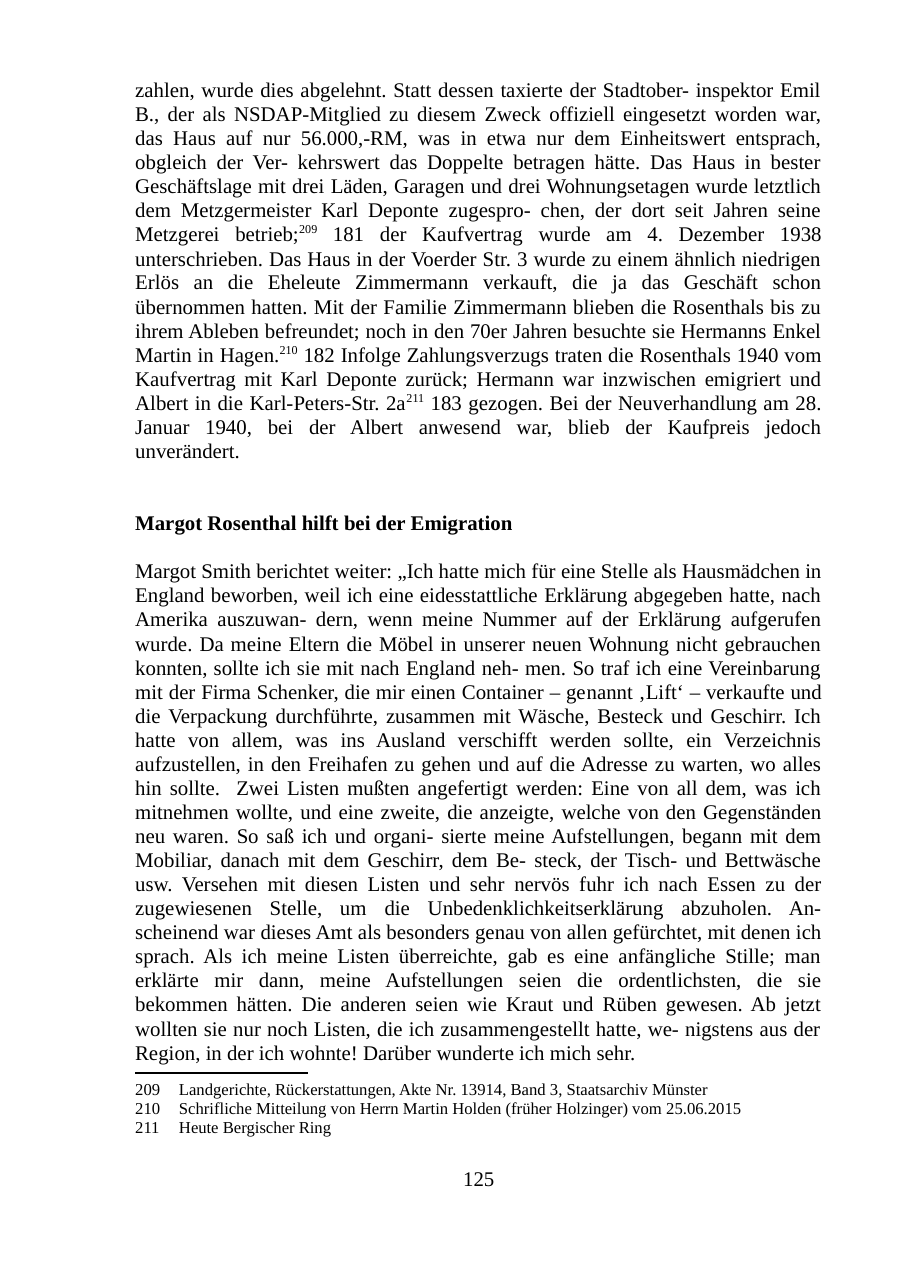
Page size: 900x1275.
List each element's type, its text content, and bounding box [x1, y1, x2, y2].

text Landgerichte, Rückerstattungen, Akte Nr. 13914, Band 3, Staatsarchiv Münster [135, 1079, 822, 1099]
text zahlen, wurde dies abgelehnt. Statt dessen taxierte der Stadtober- inspektor Emil B., der als NSDAP-Mitglied zu diesem Zweck offiziell eingesetzt worden war, das Haus auf nur 56.000,-RM, was in etwa nur dem Einheitswert entsprach, obgleich der Ver- kehrswert das Doppelte betragen hätte. Das Haus in bester Geschäftslage mit drei Läden, Garagen und drei Wohnungsetagen wurde letztlich dem Metzgermeister Karl Deponte zugespro- chen, der dort seit Jahren seine Metzgerei betrieb; 181 der Kaufvertrag wurde am 4. Dezember 1938 unterschrieben. Das Haus in der Voerder Str. 3 wurde zu einem ähnlich niedrigen Erlös an die Eheleute Zimmermann verkauft, die ja das Geschäft schon übernommen hatten. Mit der Familie Zimmermann blieben die Rosenthals bis zu ihrem Ableben befreundet; noch in den 70er Jahren besuchte sie Hermanns Enkel Martin in Hagen. 182 Infolge Zahlungsverzugs traten die Rosenthals 1940 vom Kaufvertrag mit Karl Deponte zurück; Hermann war inzwischen emigriert und Albert in die Karl-Peters-Str. 2a 183 gezogen. Bei der Neuverhandlung am 28. Januar 1940, bei der Albert anwesend war, blieb der Kaufpreis jedoch unverändert. [135, 78, 822, 463]
text Margot Rosenthal hilft bei der Emigration [135, 511, 822, 535]
text Heute Bergischer Ring [135, 1118, 822, 1137]
text Margot Smith berichtet weiter: „Ich hatte mich für eine Stelle als Hausmädchen in England beworben, weil ich eine eidesstattliche Erklärung abgegeben hatte, nach Amerika auszuwan- dern, wenn meine Nummer auf der Erklärung aufgerufen wurde. Da meine Eltern die Möbel in unserer neuen Wohnung nicht gebrauchen konnten, sollte ich sie mit nach England neh- men. So traf ich eine Vereinbarung mit der Firma Schenker, die mir einen Container – genannt ‚Lift‘ – verkaufte und die Verpackung durchführte, zusammen mit Wäsche, Besteck und Geschirr. Ich hatte von allem, was ins Ausland verschifft werden sollte, ein Verzeichnis aufzustellen, in den Freihafen zu gehen und auf die Adresse zu warten, wo alles hin sollte. Zwei Listen mußten angefertigt werden: Eine von all dem, was ich mitnehmen wollte, und eine zweite, die anzeigte, welche von den Gegenständen neu waren. So saß ich und organi- sierte meine Aufstellungen, begann mit dem Mobiliar, danach mit dem Geschirr, dem Be- steck, der Tisch- und Bettwäsche usw. Versehen mit diesen Listen und sehr nervös fuhr ich nach Essen zu der zugewiesenen Stelle, um die Unbedenklichkeitserklärung abzuholen. An- scheinend war dieses Amt als besonders genau von allen gefürchtet, mit denen ich sprach. Als ich meine Listen überreichte, gab es eine anfängliche Stille; man erklärte mir dann, meine Aufstellungen seien die ordentlichsten, die sie bekommen hätten. Die anderen seien wie Kraut und Rüben gewesen. Ab jetzt wollten sie nur noch Listen, die ich zusammengestellt hatte, we- nigstens aus der Region, in der ich wohnte! Darüber wunderte ich mich sehr. [135, 559, 822, 1064]
text Schrifliche Mitteilung von Herrn Martin Holden (früher Holzinger) vom 25.06.2015 [135, 1099, 822, 1118]
